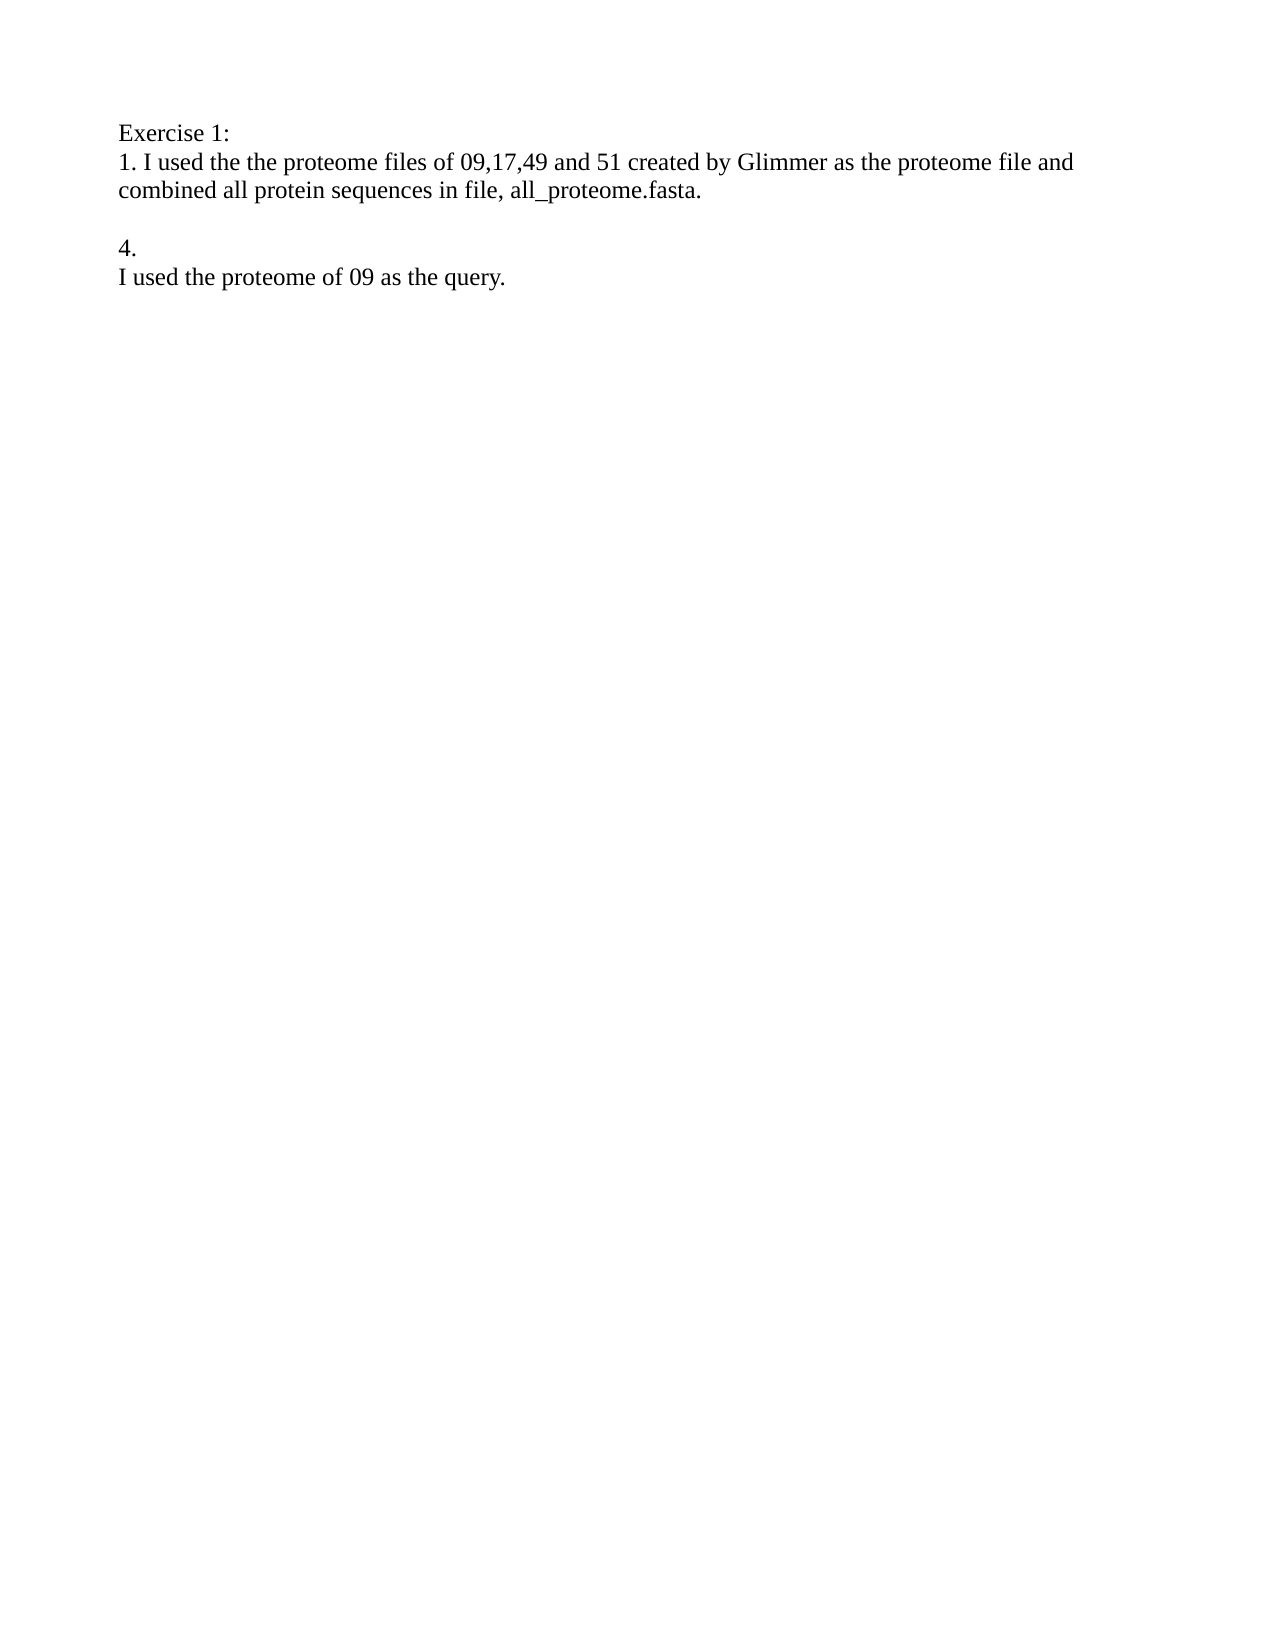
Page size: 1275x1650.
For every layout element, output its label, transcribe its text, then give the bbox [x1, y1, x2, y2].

text I used the proteome of 09 as the query. [118, 262, 1157, 291]
text 4. [118, 233, 1157, 262]
text 1. I used the the proteome files of 09,17,49 and 51 created by Glimmer as the proteome file and combined all protein sequences in file, all_proteome.fasta. [118, 147, 1157, 204]
text Exercise 1: [118, 118, 1157, 147]
